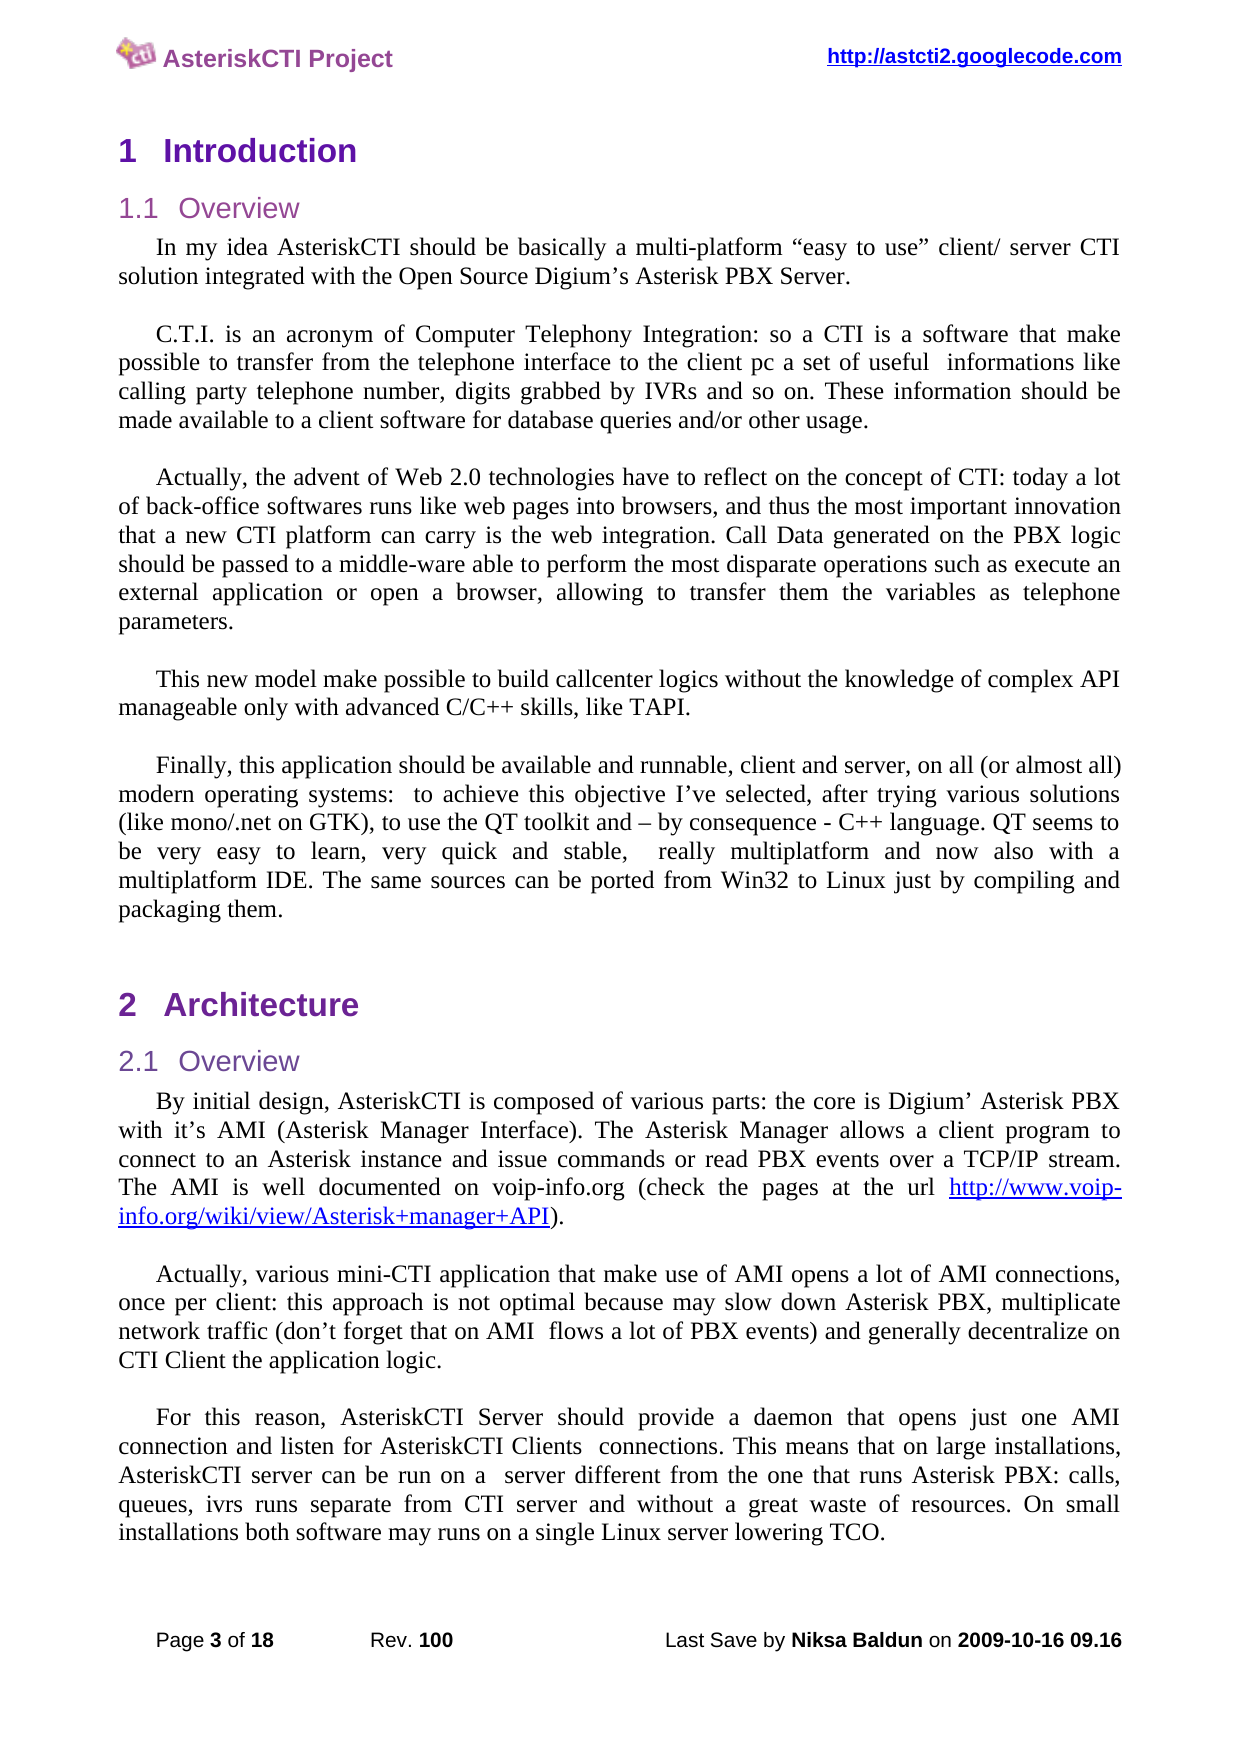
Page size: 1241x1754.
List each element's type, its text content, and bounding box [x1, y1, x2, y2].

subtitle Overview [118, 1044, 1122, 1078]
text By initial design, AsteriskCTI is composed of various parts: the core is Digium’ Asterisk PBX with it’s AMI (Asterisk Manager Interface). The Asterisk Manager allows a client program to connect to an Asterisk instance and issue commands or read PBX events over a TCP/IP stream. The AMI is well documented on voip-info.org (check the pages at the url http://www.voip-info.org/wiki/view/Asterisk+manager+API). [118, 1086, 1122, 1230]
text C.T.I. is an acronym of Computer Telephony Integration: so a CTI is a software that make possible to transfer from the telephone interface to the client pc a set of useful informations like calling party telephone number, digits grabbed by IVRs and so on. These information should be made available to a client software for database queries and/or other usage. [118, 319, 1122, 434]
subtitle Architecture [118, 985, 1122, 1023]
subtitle Introduction [118, 131, 1122, 170]
picture [116, 34, 157, 74]
text For this reason, AsteriskCTI Server should provide a daemon that opens just one AMI connection and listen for AsteriskCTI Clients connections. This means that on large installations, AsteriskCTI server can be run on a server different from the one that runs Asterisk PBX: calls, queues, ivrs runs separate from CTI server and without a great waste of resources. On small installations both software may runs on a single Linux server lowering TCO. [118, 1402, 1122, 1546]
text Actually, various mini-CTI application that make use of AMI opens a lot of AMI connections, once per client: this approach is not optimal because may slow down Asterisk PBX, multiplicate network traffic (don’t forget that on AMI flows a lot of PBX events) and generally decentralize on CTI Client the application logic. [118, 1259, 1122, 1374]
text This new model make possible to build callcenter logics without the knowledge of complex API manageable only with advanced C/C++ skills, like TAPI. [118, 664, 1122, 721]
subtitle Overview [118, 191, 1122, 224]
text Actually, the advent of Web 2.0 technologies have to reflect on the concept of CTI: today a lot of back-office softwares runs like web pages into browsers, and thus the most important innovation that a new CTI platform can carry is the web integration. Call Data generated on the PBX logic should be passed to a middle-ware able to perform the most disparate operations such as execute an external application or open a browser, allowing to transfer them the variables as telephone parameters. [118, 462, 1122, 635]
text In my idea AsteriskCTI should be basically a multi-platform “easy to use” client/ server CTI solution integrated with the Open Source Digium’s Asterisk PBX Server. [118, 232, 1122, 290]
text Finally, this application should be available and runnable, client and server, on all (or almost all) modern operating systems: to achieve this objective I’ve selected, after trying various solutions (like mono/.net on GTK), to use the QT toolkit and – by consequence - C++ language. QT seems to be very easy to learn, very quick and stable, really multiplatform and now also with a multiplatform IDE. The same sources can be ported from Win32 to Linux just by compiling and packaging them. [118, 750, 1122, 922]
